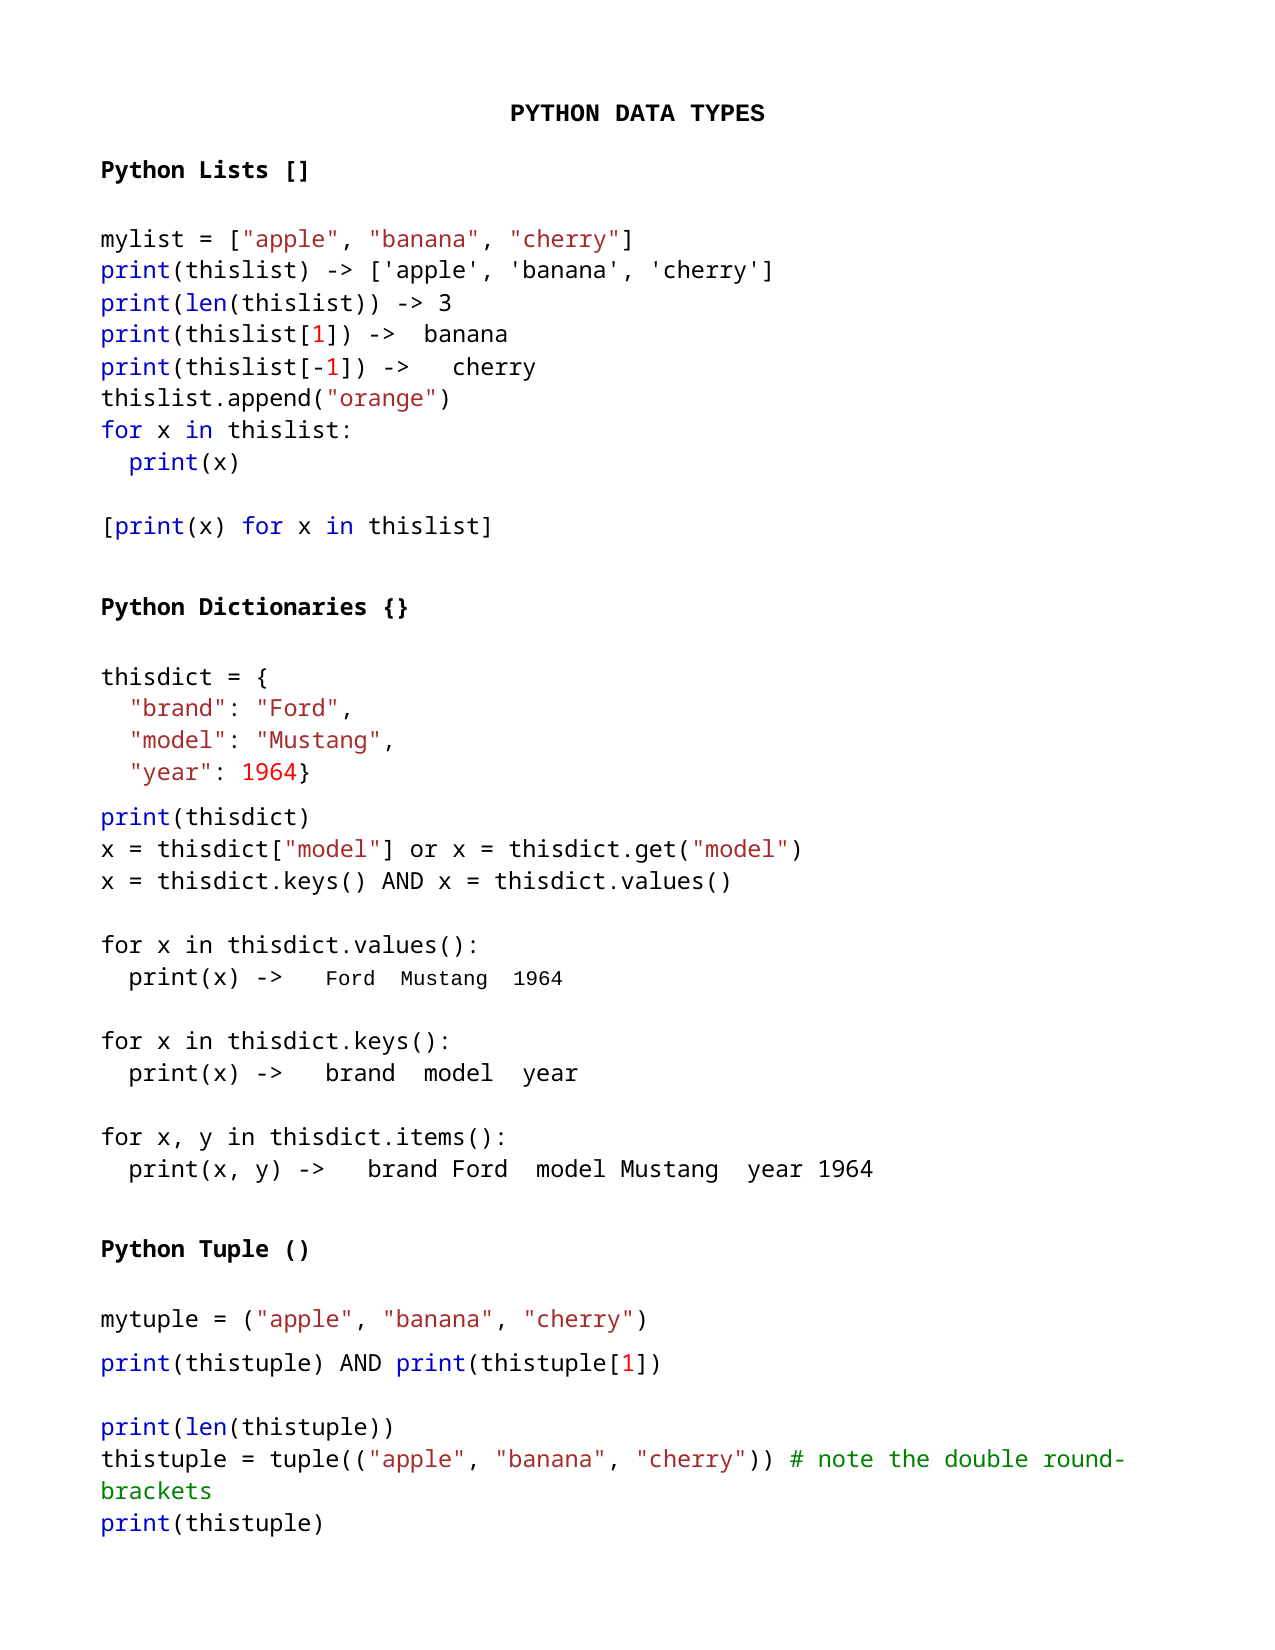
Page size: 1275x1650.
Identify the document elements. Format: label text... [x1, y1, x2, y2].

text print(thisdict) [100, 800, 1174, 832]
text thislist.append("orange") for x in thislist: print(x) [100, 382, 1174, 478]
subtitle Python Dictionaries {} [100, 590, 1174, 622]
text for x in thisdict.keys(): [100, 1024, 1174, 1056]
text thistuple = tuple(("apple", "banana", "cherry")) # note the double round-brackets print(thistuple) [100, 1442, 1174, 1538]
text print(x) -> brand model year [100, 1056, 1174, 1088]
text for x, y in thisdict.items(): [100, 1120, 1174, 1152]
subtitle Python Lists [] [100, 154, 1174, 186]
text print(thislist) -> ['apple', 'banana', 'cherry'] print(len(thislist)) -> 3 [100, 254, 1174, 318]
text print(x) -> Ford Mustang 1964 [100, 960, 1174, 992]
subtitle mytuple = ("apple", "banana", "cherry") [100, 1302, 1174, 1334]
text print(x, y) -> brand Ford model Mustang year 1964 [100, 1152, 1174, 1184]
text for x in thisdict.values(): [100, 928, 1174, 960]
text print(thislist[1]) -> banana print(thislist[-1]) -> cherry [100, 318, 1174, 382]
text x = thisdict["model"] or x = thisdict.get("model") [100, 832, 1174, 864]
text [print(x) for x in thislist] [100, 478, 1174, 542]
text mylist = ["apple", "banana", "cherry"] [100, 222, 1174, 254]
text print(len(thistuple)) [100, 1378, 1174, 1442]
text PYTHON DATA TYPES [100, 100, 1174, 129]
text x = thisdict.keys() AND x = thisdict.values() [100, 864, 1174, 896]
subtitle Python Tuple () [100, 1233, 1174, 1264]
text print(thistuple) AND print(thistuple[1]) [100, 1347, 1174, 1378]
subtitle thisdict = { "brand": "Ford", "model": "Mustang", "year": 1964} [100, 660, 1174, 788]
